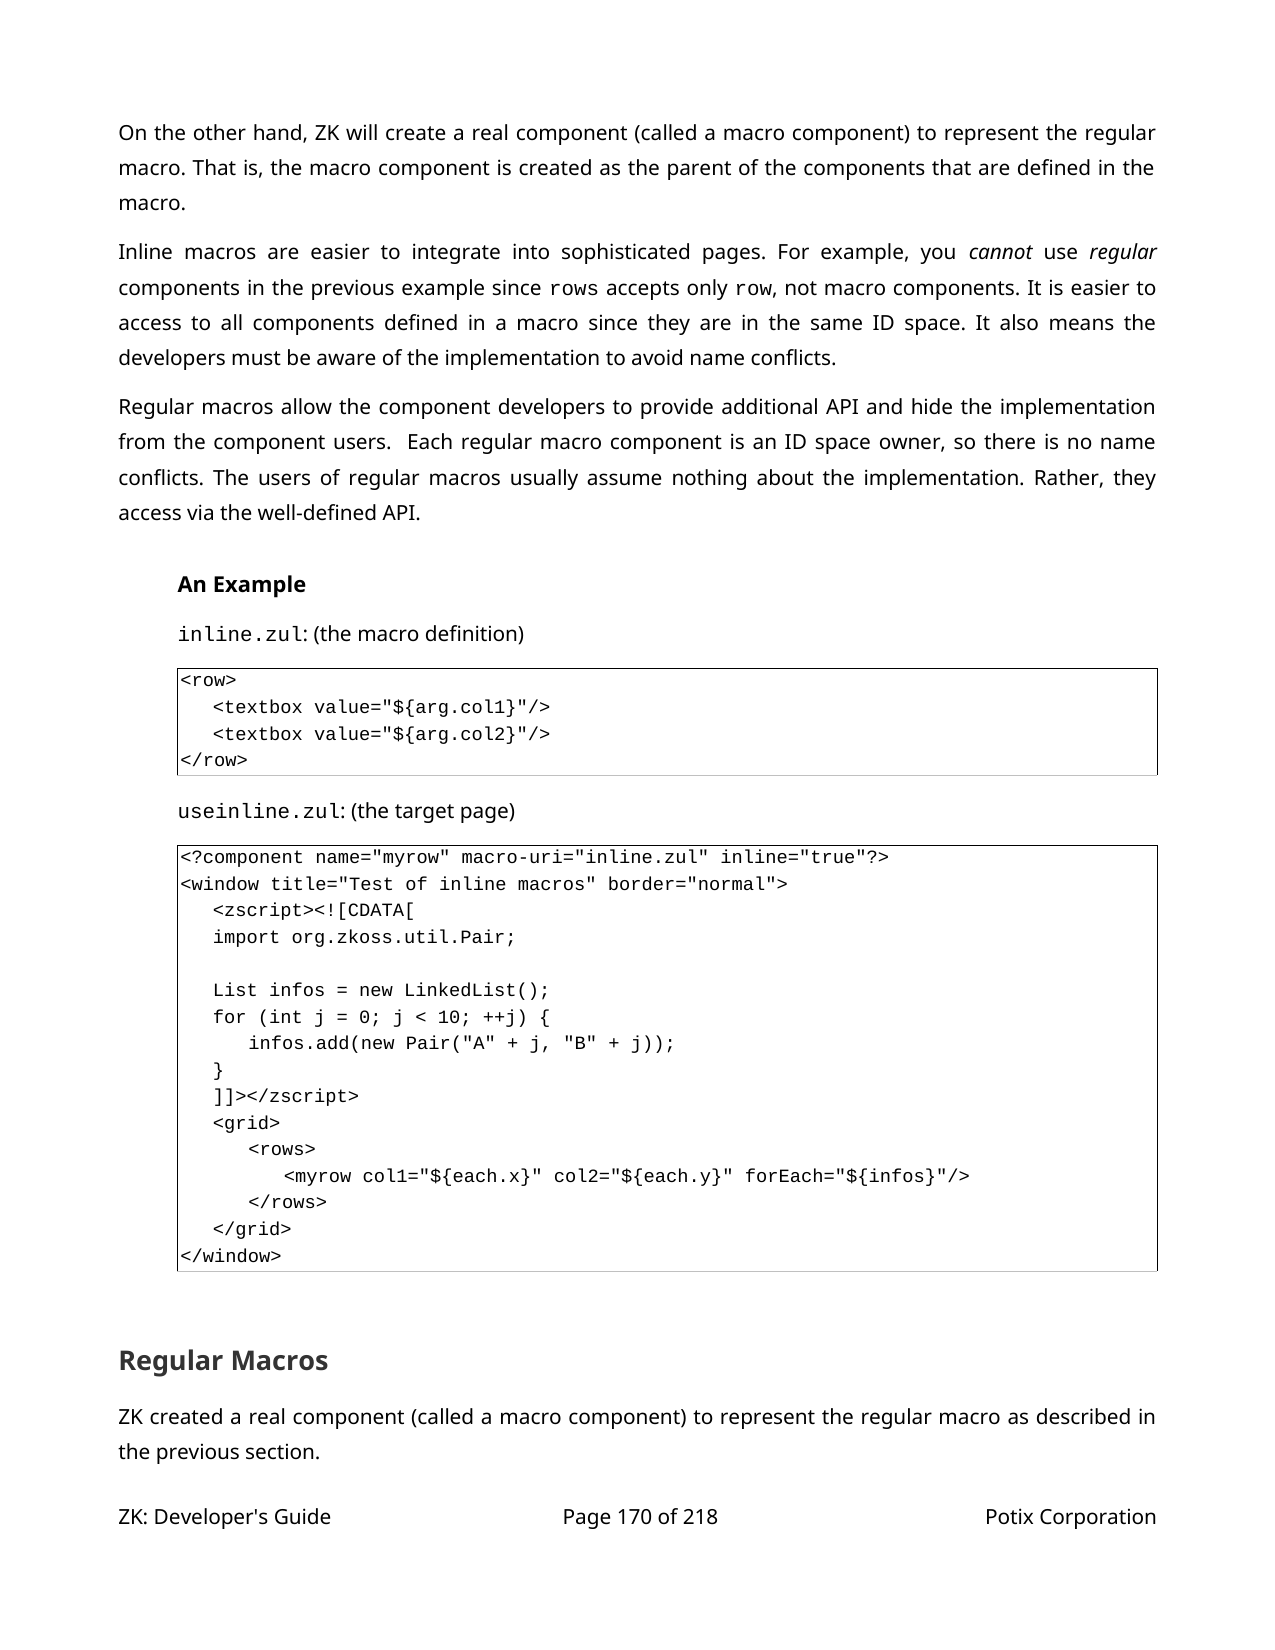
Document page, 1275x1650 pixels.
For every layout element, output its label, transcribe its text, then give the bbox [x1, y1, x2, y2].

text <?component name="myrow" macro-uri="inline.zul" inline="true"?> <window title="Test of inline macros" border="normal"> <zscript><![CDATA[ import org.zkoss.util.Pair; List infos = new LinkedList(); for (int j = 0; j < 10; ++j) { infos.add(new Pair("A" + j, "B" + j)); } ]]></zscript> <grid> <rows> <myrow col1="${each.x}" col2="${each.y}" forEach="${infos}"/> </rows> </grid> </window> [178, 846, 1157, 1271]
text inline.zul: (the macro definition) [177, 619, 1157, 648]
text Regular macros allow the component developers to provide additional API and hide the implementation from the component users. Each regular macro component is an ID space owner, so there is no name conflicts. The users of regular macros usually assume nothing about the implementation. Rather, they access via the well-defined API. [118, 392, 1157, 526]
text useinline.zul: (the target page) [177, 796, 1157, 824]
text <row> <textbox value="${arg.col1}"/> <textbox value="${arg.col2}"/> </row> [178, 669, 1157, 775]
subtitle An Example [177, 568, 1157, 598]
text ZK created a real component (called a macro component) to represent the regular macro as described in the previous section. [118, 1402, 1157, 1466]
text Inline macros are easier to integrate into sophisticated pages. For example, you cannot use regular components in the previous example since rows accepts only row, not macro components. It is easier to access to all components defined in a macro since they are in the same ID space. It also means the developers must be aware of the implementation to avoid name conflicts. [118, 237, 1157, 372]
text On the other hand, ZK will create a real component (called a macro component) to represent the regular macro. That is, the macro component is created as the parent of the components that are defined in the macro. [118, 118, 1157, 217]
subtitle Regular Macros [118, 1342, 1157, 1378]
